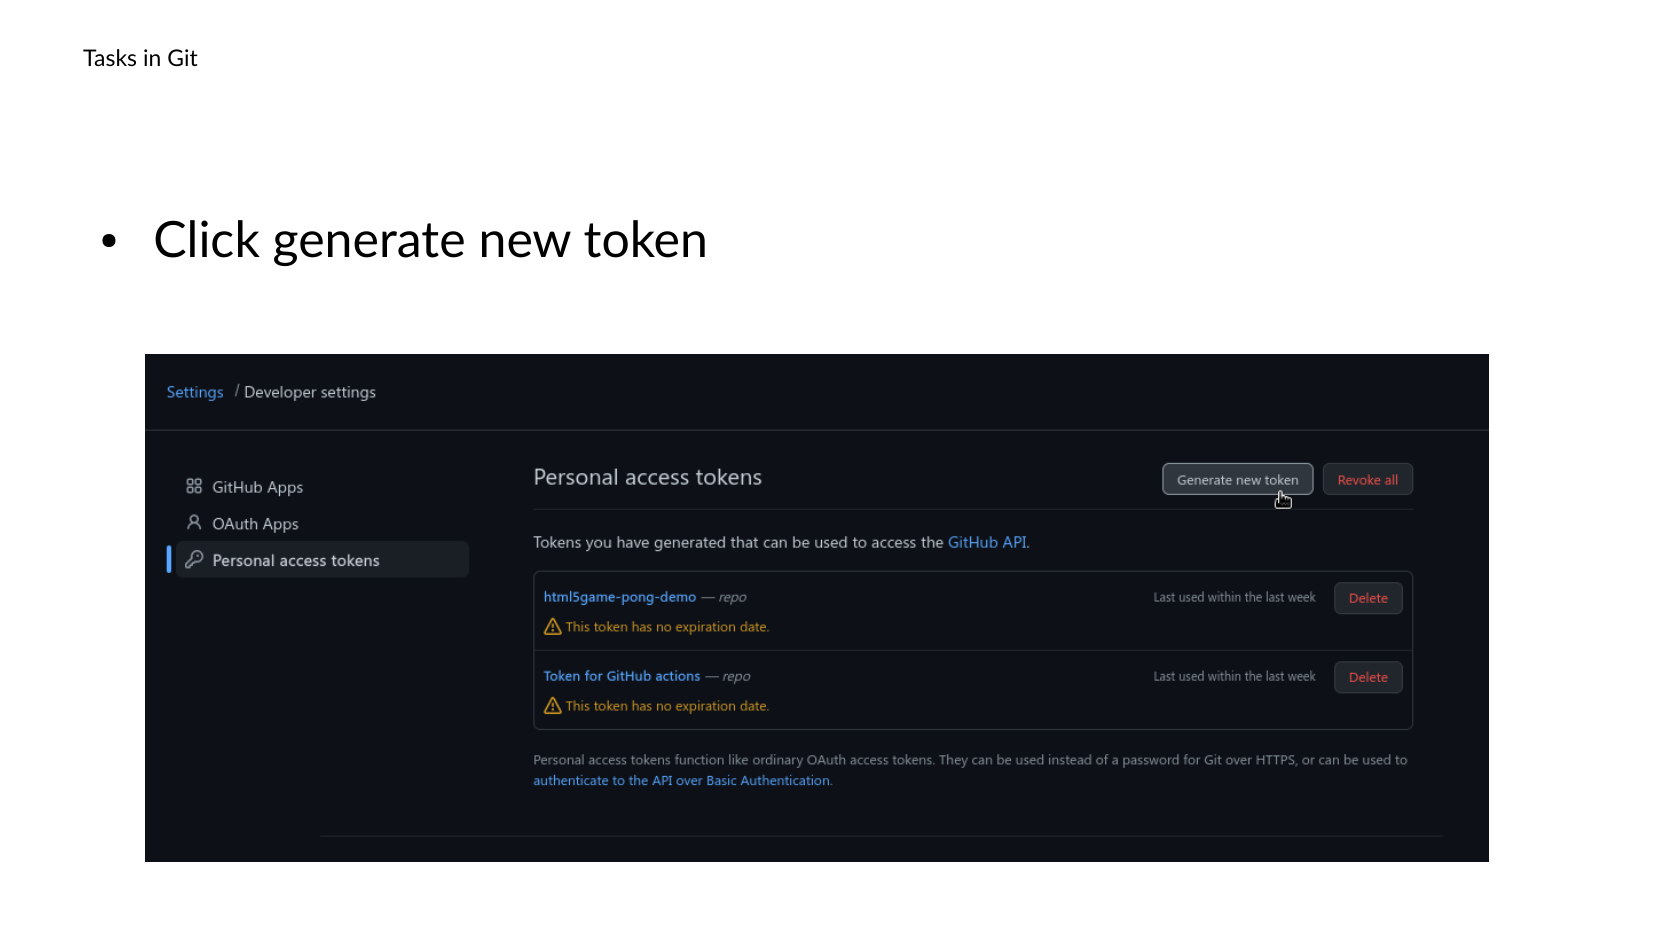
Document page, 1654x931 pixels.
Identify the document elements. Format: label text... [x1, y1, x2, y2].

title Tasks in Git [83, 0, 1571, 119]
list Click generate new token [82, 217, 809, 839]
picture [145, 354, 1489, 862]
